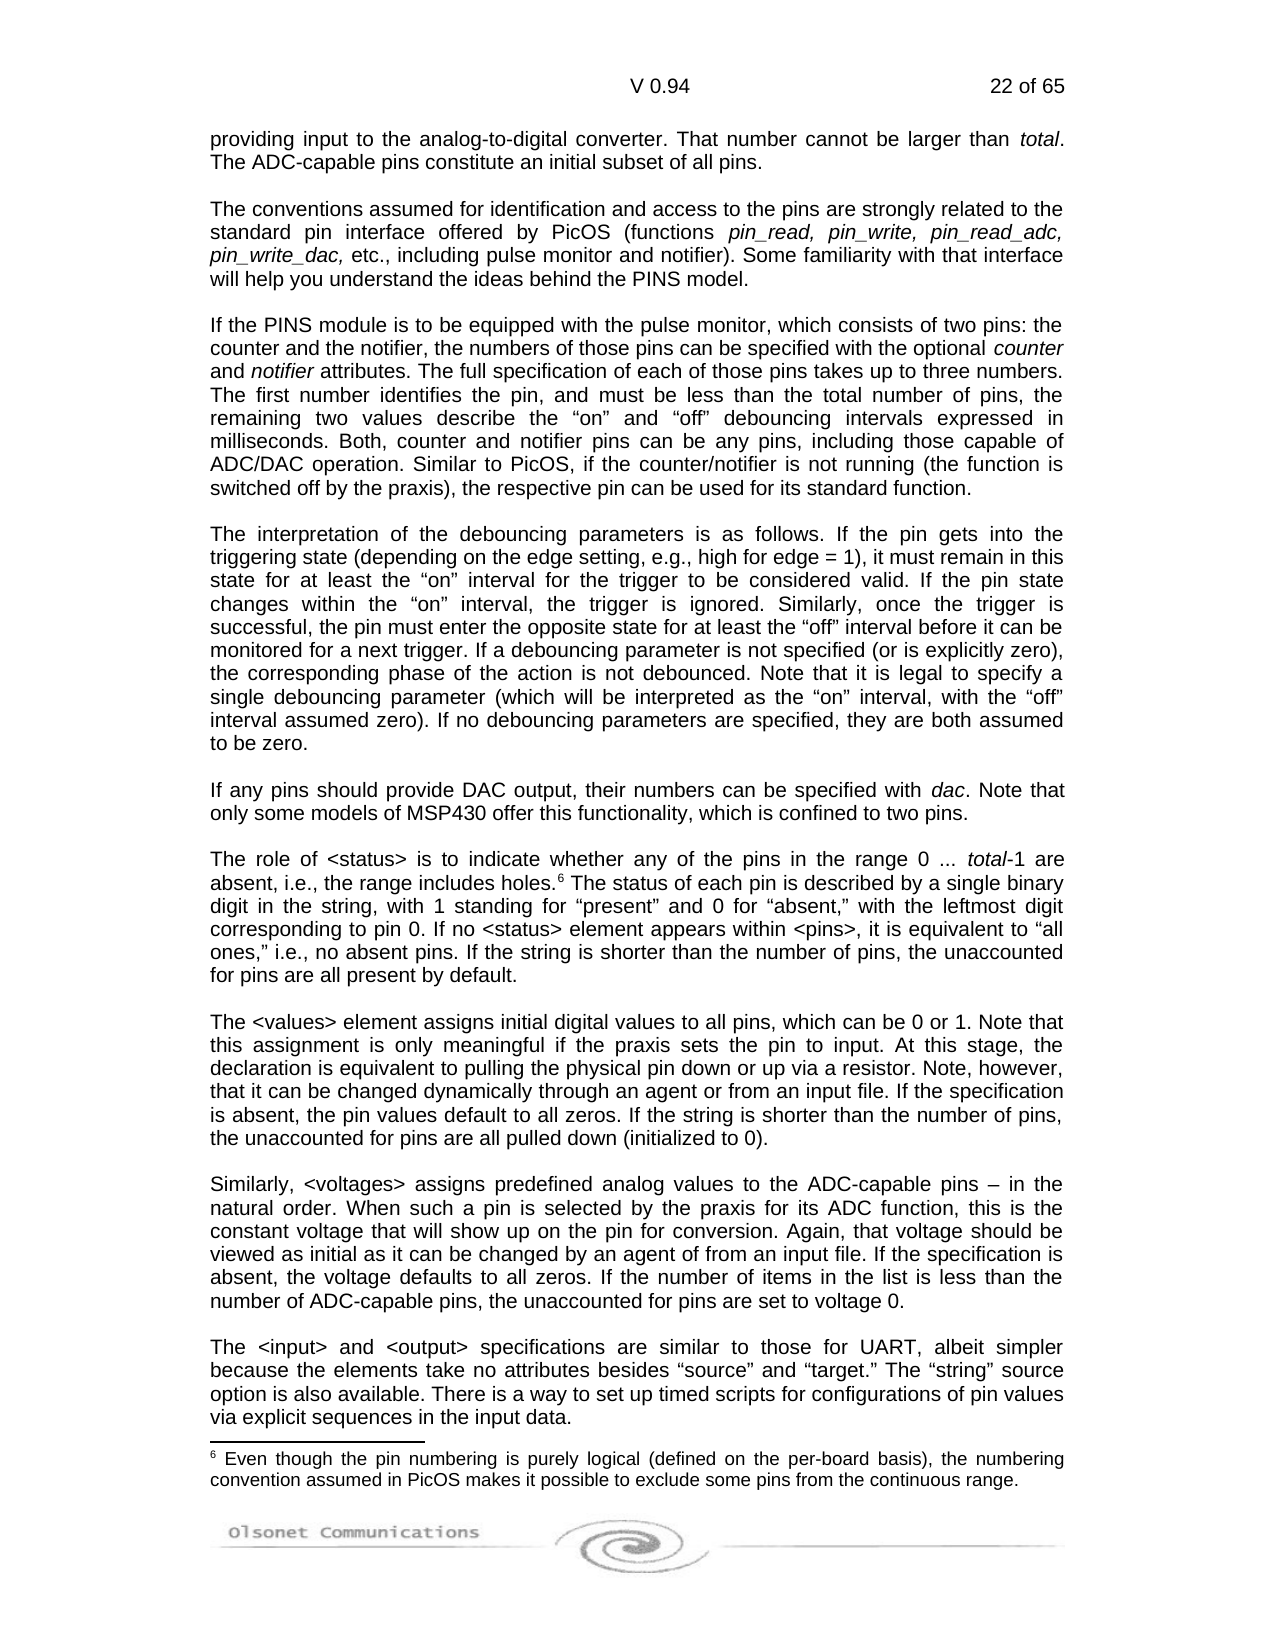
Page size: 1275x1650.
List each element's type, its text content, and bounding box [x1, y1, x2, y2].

text The role of <status> is to indicate whether any of the pins in the range 0 ... total-1 are absent, i.e., the range includes holes. The status of each pin is described by a single binary digit in the string, with 1 standing for “present” and 0 for “absent,” with the leftmost digit corresponding to pin 0. If no <status> element appears within <pins>, it is equivalent to “all ones,” i.e., no absent pins. If the string is shorter than the number of pins, the unaccounted for pins are all present by default. [210, 848, 1065, 987]
text Even though the pin numbering is purely logical (defined on the per-board basis), the numbering convention assumed in PicOS makes it possible to exclude some pins from the continuous range. [210, 1448, 1065, 1490]
text If the PINS module is to be equipped with the pulse monitor, which consists of two pins: the counter and the notifier, the numbers of those pins can be specified with the optional counter and notifier attributes. The full specification of each of those pins takes up to three numbers. The first number identifies the pin, and must be less than the total number of pins, the remaining two values describe the “on” and “off” debouncing intervals expressed in milliseconds. Both, counter and notifier pins can be any pins, including those capable of ADC/DAC operation. Similar to PicOS, if the counter/notifier is not running (the function is switched off by the praxis), the respective pin can be used for its standard function. [210, 313, 1065, 499]
text If any pins should provide DAC output, their numbers can be specified with dac. Note that only some models of MSP430 offer this functionality, which is confined to two pins. [210, 778, 1065, 824]
text providing input to the analog-to-digital converter. That number cannot be larger than total. The ADC-capable pins constitute an initial subset of all pins. [210, 128, 1065, 174]
text The conventions assumed for identification and access to the pins are strongly related to the standard pin interface offered by PicOS (functions pin_read, pin_write, pin_read_adc, pin_write_dac, etc., including pulse monitor and notifier). Some familiarity with that interface will help you understand the ideas behind the PINS model. [210, 197, 1065, 290]
text Similarly, <voltages> assigns predefined analog values to the ADC-capable pins – in the natural order. When such a pin is selected by the praxis for its ADC function, this is the constant voltage that will show up on the pin for conversion. Again, that voltage should be viewed as initial as it can be changed by an agent of from an input file. If the specification is absent, the voltage defaults to all zeros. If the number of items in the list is less than the number of ADC-capable pins, the unaccounted for pins are set to voltage 0. [210, 1173, 1065, 1312]
text The interpretation of the debouncing parameters is as follows. If the pin gets into the triggering state (depending on the edge setting, e.g., high for edge = 1), it must remain in this state for at least the “on” interval for the trigger to be considered valid. If the pin state changes within the “on” interval, the trigger is ignored. Similarly, once the trigger is successful, the pin must enter the opposite state for at least the “off” interval before it can be monitored for a next trigger. If a debouncing parameter is not specified (or is explicitly zero), the corresponding phase of the action is not debounced. Note that it is legal to specify a single debouncing parameter (which will be interpreted as the “on” interval, with the “off” interval assumed zero). If no debouncing parameters are specified, they are both assumed to be zero. [210, 523, 1065, 755]
picture [210, 1504, 1065, 1596]
text The <values> element assigns initial digital values to all pins, which can be 0 or 1. Note that this assignment is only meaningful if the praxis sets the pin to input. At this stage, the declaration is equivalent to pulling the physical pin down or up via a resistor. Note, however, that it can be changed dynamically through an agent or from an input file. If the specification is absent, the pin values default to all zeros. If the string is shorter than the number of pins, the unaccounted for pins are all pulled down (initialized to 0). [210, 1010, 1065, 1150]
text The <input> and <output> specifications are similar to those for UART, albeit simpler because the elements take no attributes besides “source” and “target.” The “string” source option is also available. There is a way to set up timed scripts for configurations of pin values via explicit sequences in the input data. [210, 1336, 1065, 1428]
